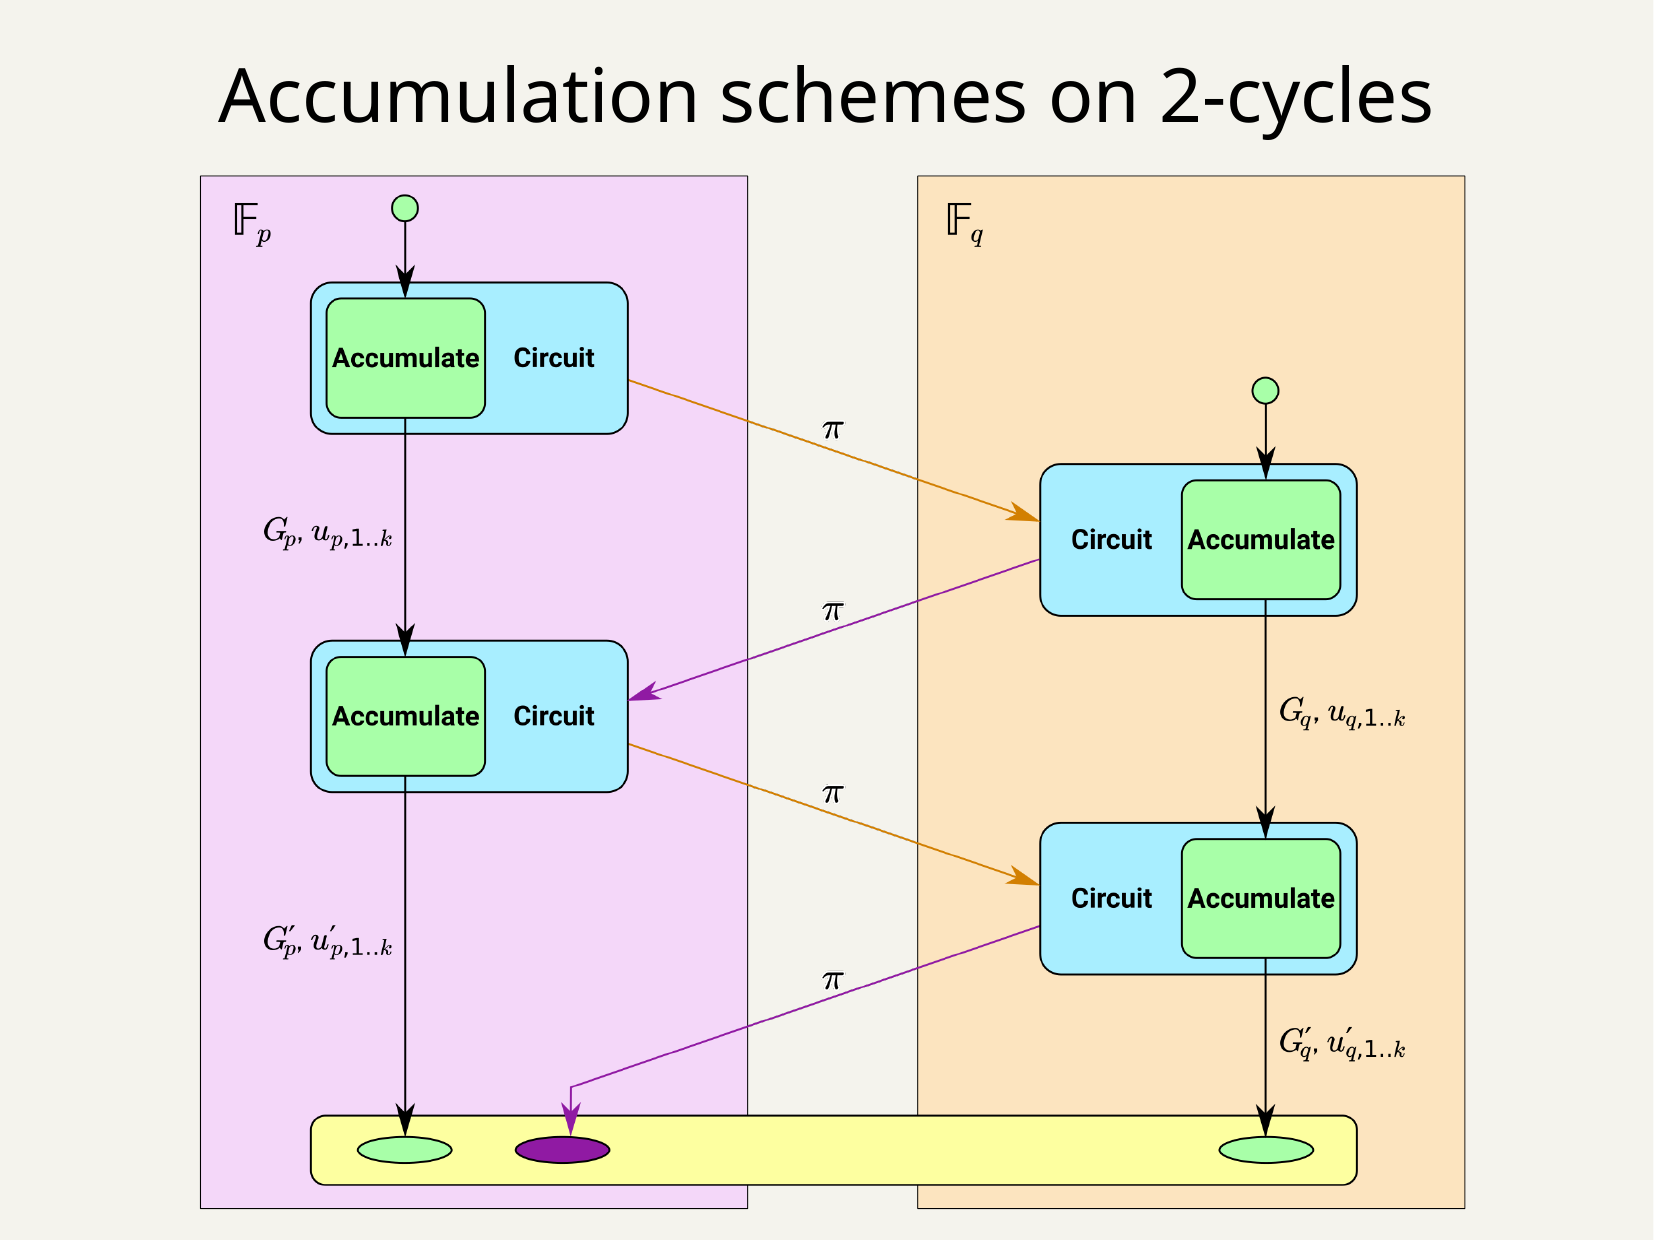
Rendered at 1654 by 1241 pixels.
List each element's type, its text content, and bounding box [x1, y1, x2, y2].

title Accumulation schemes on 2-cycles [82, 23, 1571, 164]
picture [141, 165, 1524, 1217]
